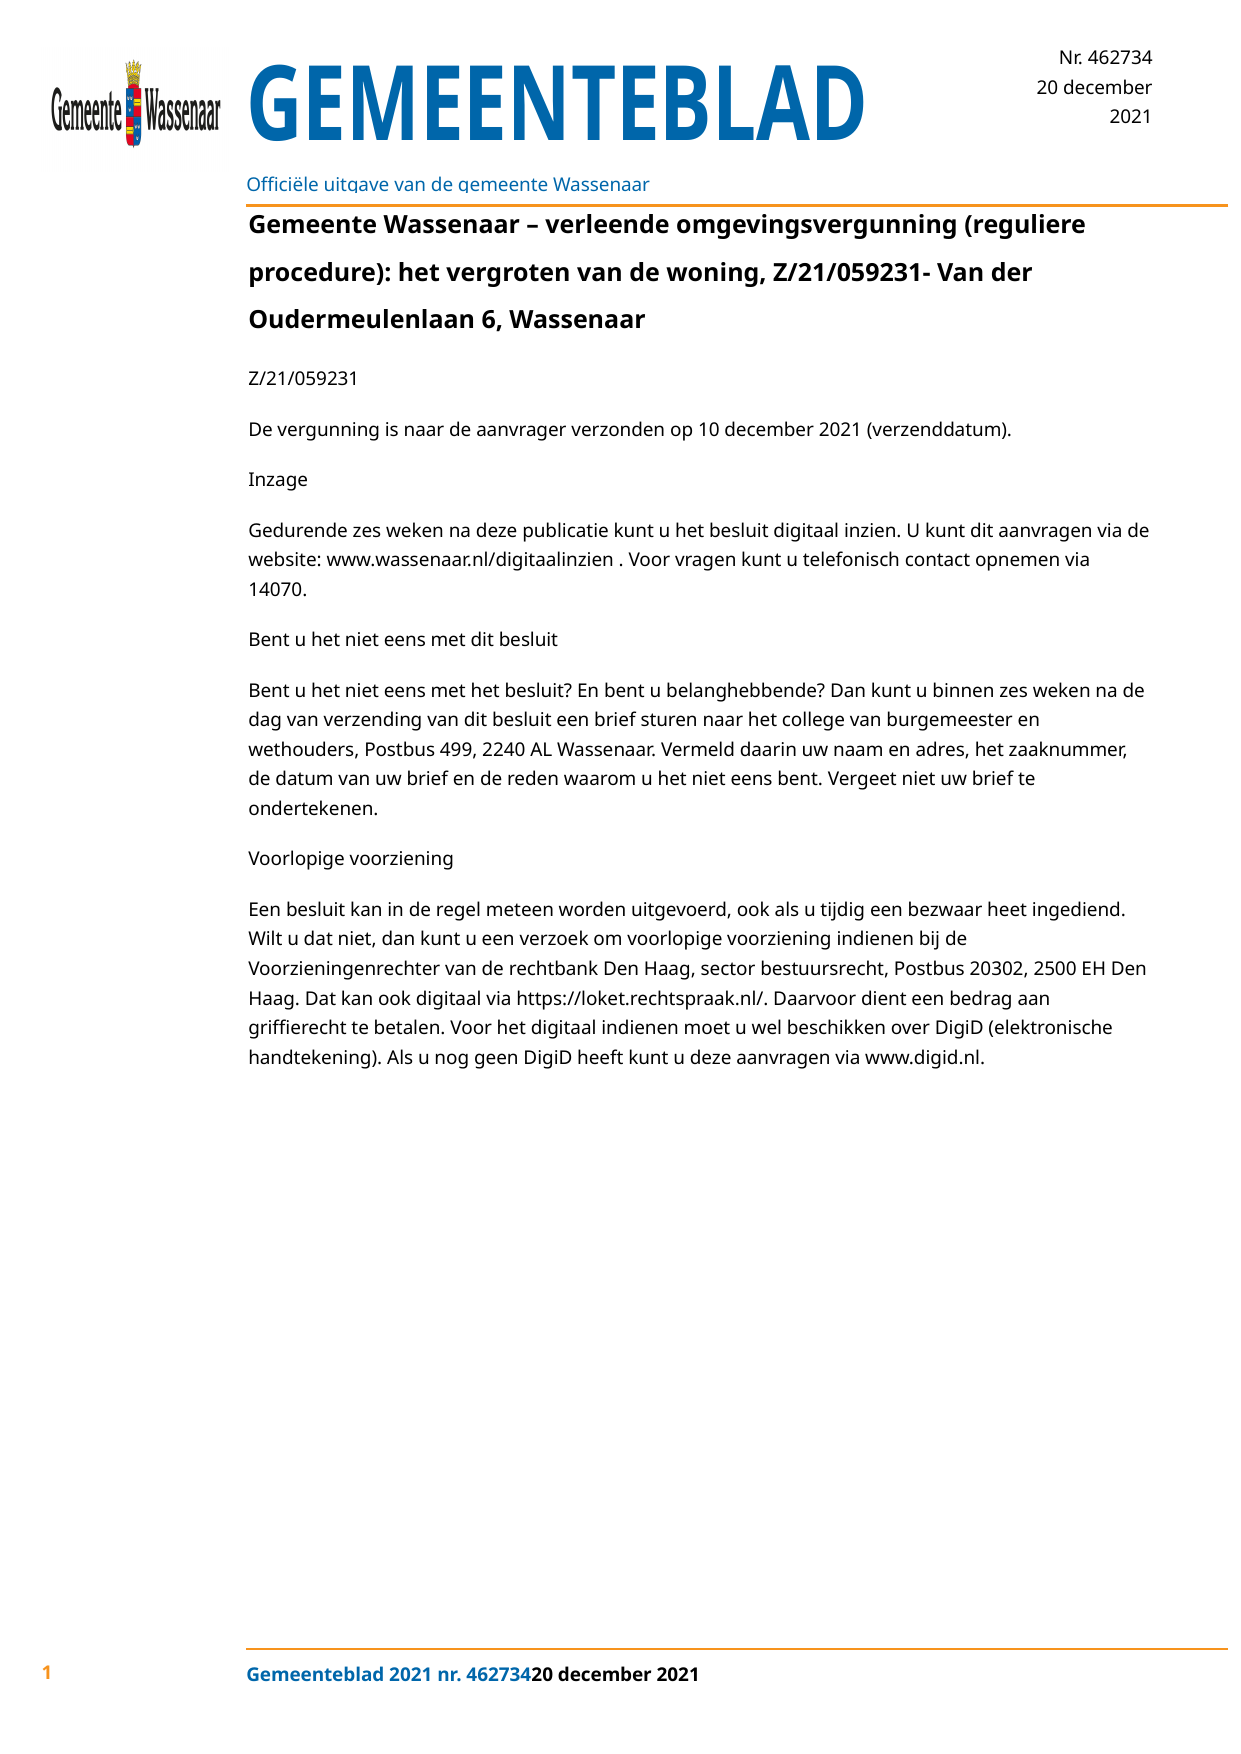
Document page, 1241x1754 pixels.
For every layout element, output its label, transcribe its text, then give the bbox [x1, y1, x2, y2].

text Gemeente Wassenaar – verleende omgevingsvergunning (reguliere procedure): het vergroten van de woning, Z/21/059231- Van der Oudermeulenlaan 6, Wassenaar [248, 207, 1152, 336]
text Z/21/059231 [248, 366, 1152, 391]
text Inzage [248, 466, 1152, 492]
text Voorlopige voorziening [248, 846, 1152, 871]
text De vergunning is naar de aanvrager verzonden op 10 december 2021 (verzenddatum). [248, 416, 1152, 442]
text Bent u het niet eens met dit besluit [248, 626, 1152, 652]
text Bent u het niet eens met het besluit? En bent u belanghebbende? Dan kunt u binnen zes weken na de dag van verzending van dit besluit een brief sturen naar het college van burgemeester en wethouders, Postbus 499, 2240 AL Wassenaar. Vermeld daarin uw naam en adres, het zaaknummer, de datum van uw brief en de reden waarom u het niet eens bent. Vergeet niet uw brief te ondertekenen. [248, 677, 1152, 821]
picture [41, 47, 231, 172]
text Een besluit kan in de regel meteen worden uitgevoerd, ook als u tijdig een bezwaar heet ingediend. Wilt u dat niet, dan kunt u een verzoek om voorlopige voorziening indienen bij de Voorzieningenrechter van de rechtbank Den Haag, sector bestuursrecht, Postbus 20302, 2500 EH Den Haag. Dat kan ook digitaal via https://loket.rechtspraak.nl/. Daarvoor dient een bedrag aan griffierecht te betalen. Voor het digitaal indienen moet u wel beschikken over DigiD (elektronische handtekening). Als u nog geen DigiD heeft kunt u deze aanvragen via www.digid.nl. [248, 896, 1152, 1069]
text Gedurende zes weken na deze publicatie kunt u het besluit digitaal inzien. U kunt dit aanvragen via de website: www.wassenaar.nl/digitaalinzien . Voor vragen kunt u telefonisch contact opnemen via 14070. [248, 517, 1152, 602]
